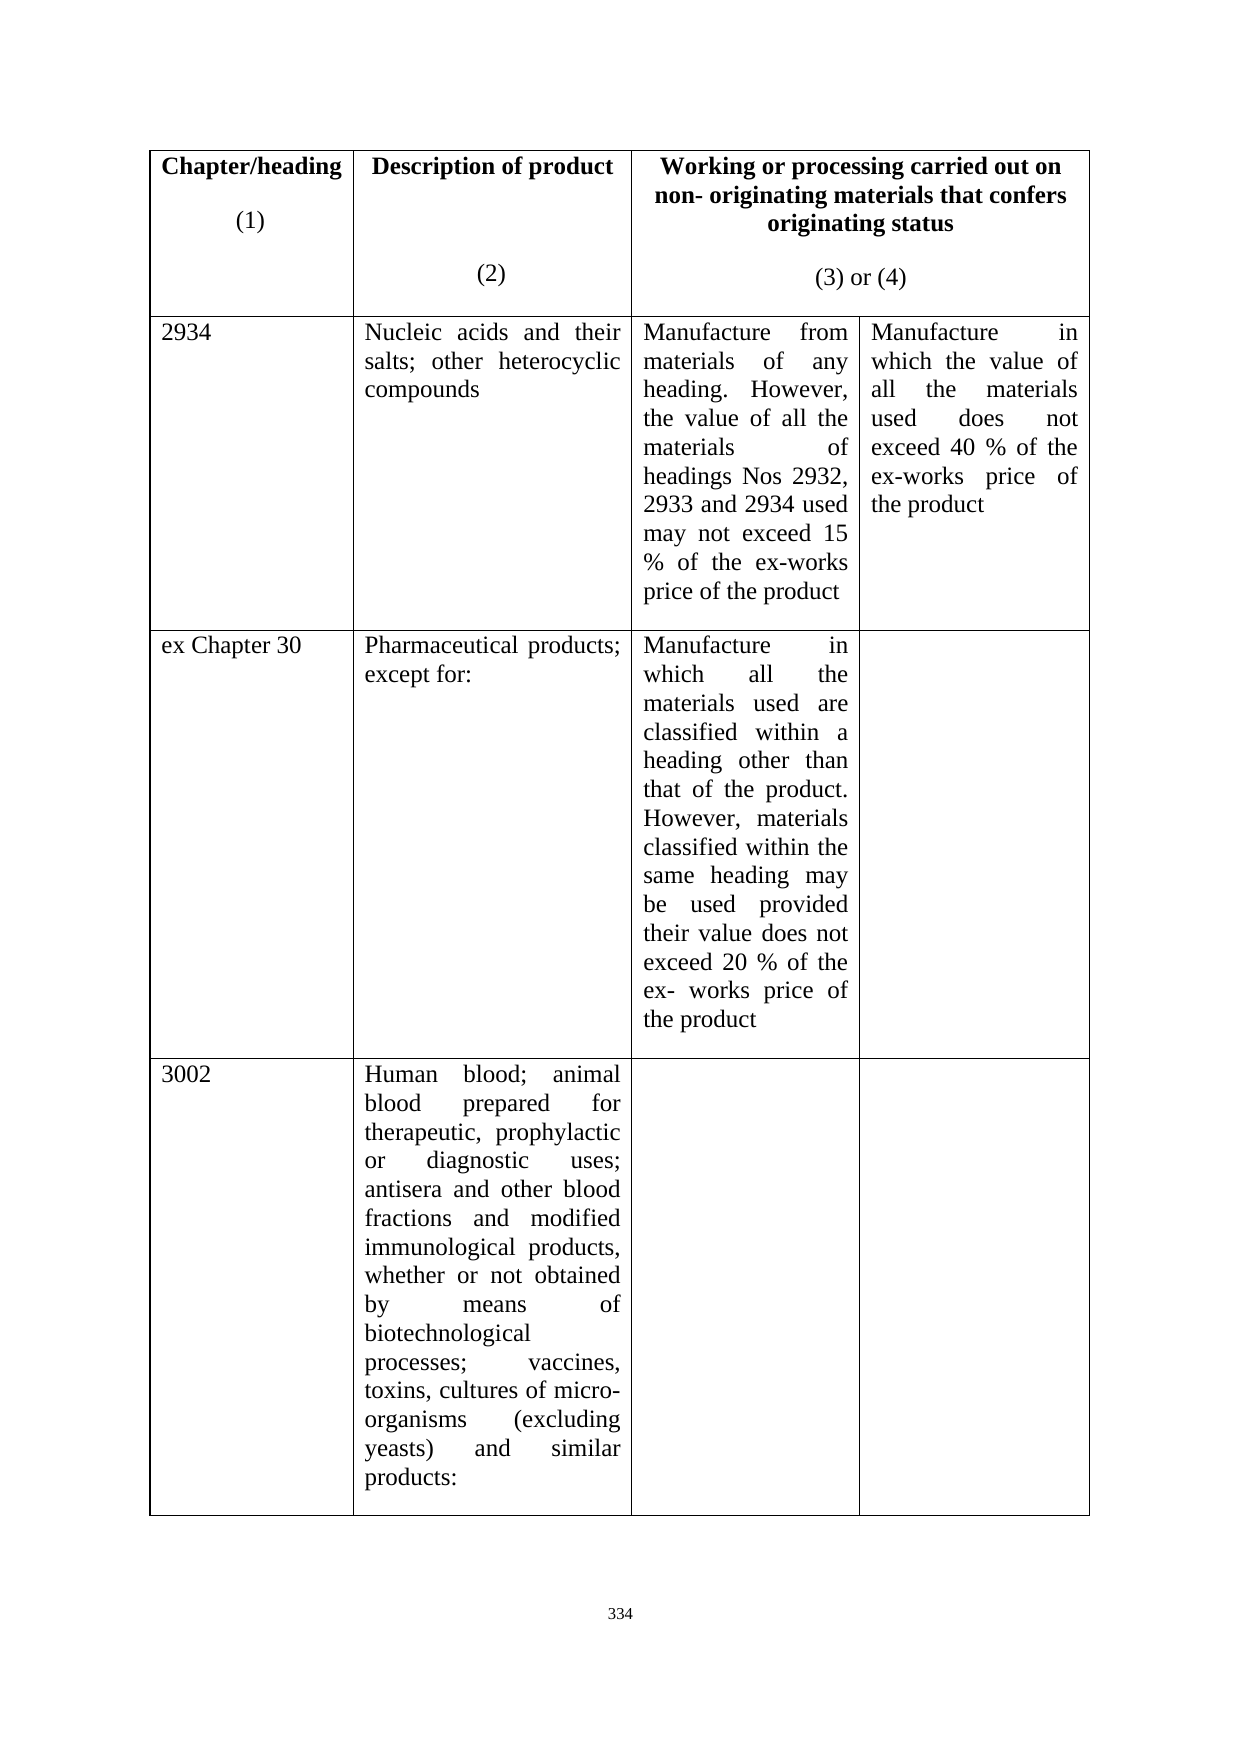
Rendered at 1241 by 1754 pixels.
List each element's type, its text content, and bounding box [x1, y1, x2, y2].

table_cell [860, 631, 1089, 1058]
table_cell Human blood; animal blood prepared for therapeutic, prophylactic or diagnostic uses; antisera and other blood fractions and modified immunological products, whether or not obtained by means of biotechnological processes; vaccines, toxins, cultures of micro-organisms (excluding yeasts) and similar products: [354, 1059, 631, 1515]
table_cell [632, 1059, 859, 1515]
table_cell 2934 [151, 317, 353, 629]
table_cell Manufacture from materials of any heading. However, the value of all the materials of headings Nos 2932, 2933 and 2934 used may not exceed 15 % of the ex-works price of the product [632, 317, 859, 629]
table_header Chapter/heading (1) [151, 151, 353, 316]
table_header Working or processing carried out on non- originating materials that confers originating status (3) or (4) [632, 151, 1089, 316]
table_header Description of product (2) [354, 151, 631, 316]
table_cell Pharmaceutical products; except for: [354, 631, 631, 1058]
table_cell ex Chapter 30 [151, 631, 353, 1058]
table_cell Nucleic acids and their salts; other heterocyclic compounds [354, 317, 631, 629]
table_cell Manufacture in which the value of all the materials used does not exceed 40 % of the ex-works price of the product [860, 317, 1089, 629]
table_cell 3002 [151, 1059, 353, 1515]
table_cell Manufacture in which all the materials used are classified within a heading other than that of the product. However, materials classified within the same heading may be used provided their value does not exceed 20 % of the ex- works price of the product [632, 631, 859, 1058]
table_cell [860, 1059, 1089, 1515]
